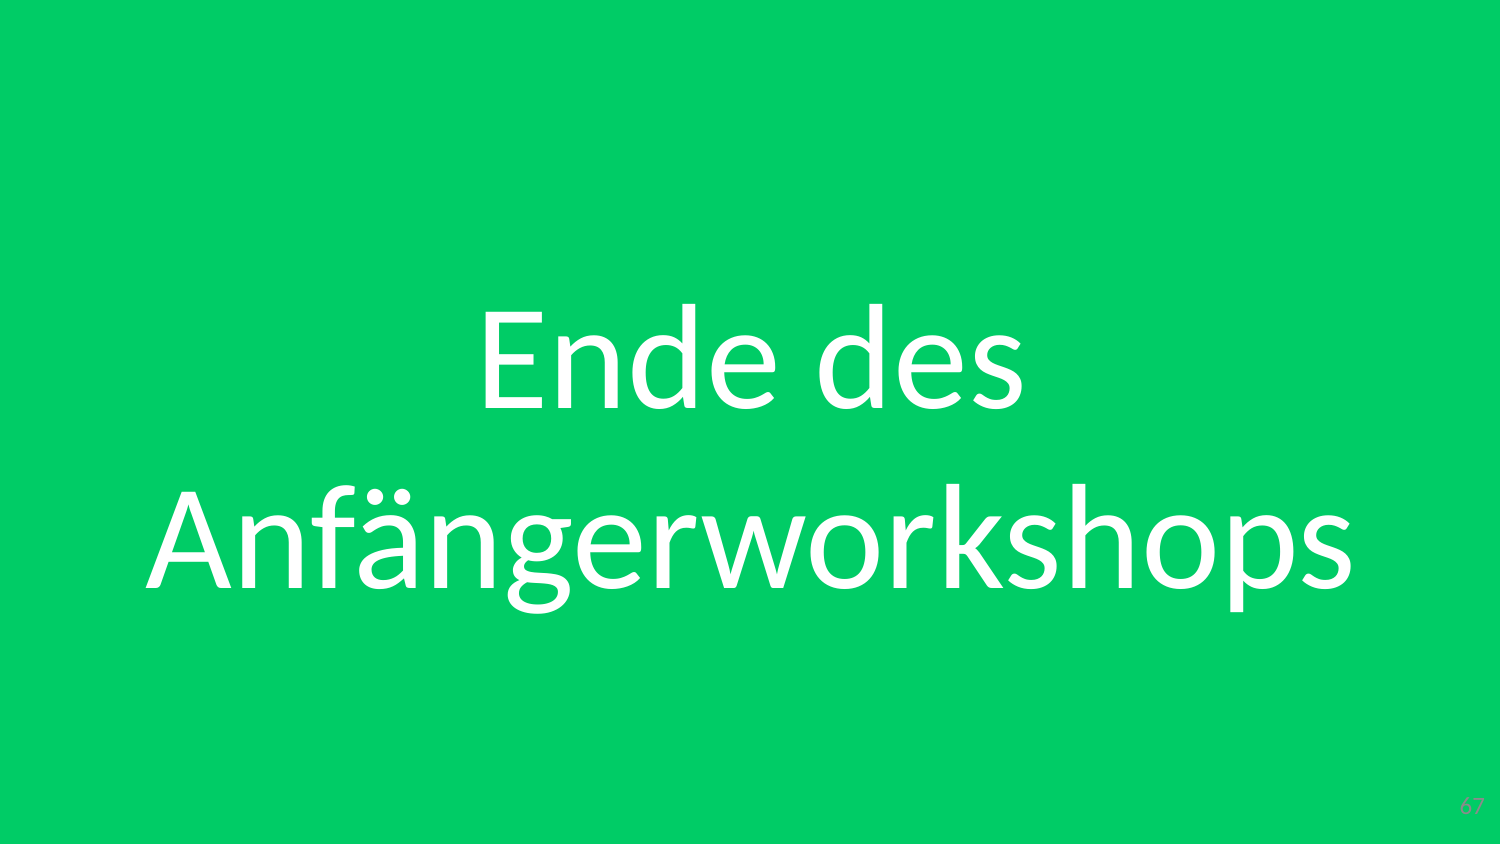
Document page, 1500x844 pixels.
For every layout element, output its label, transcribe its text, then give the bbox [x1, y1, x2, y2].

slide_number [1415, 782, 1500, 828]
title Ende des Anfängerworkshops [76, 268, 1427, 610]
